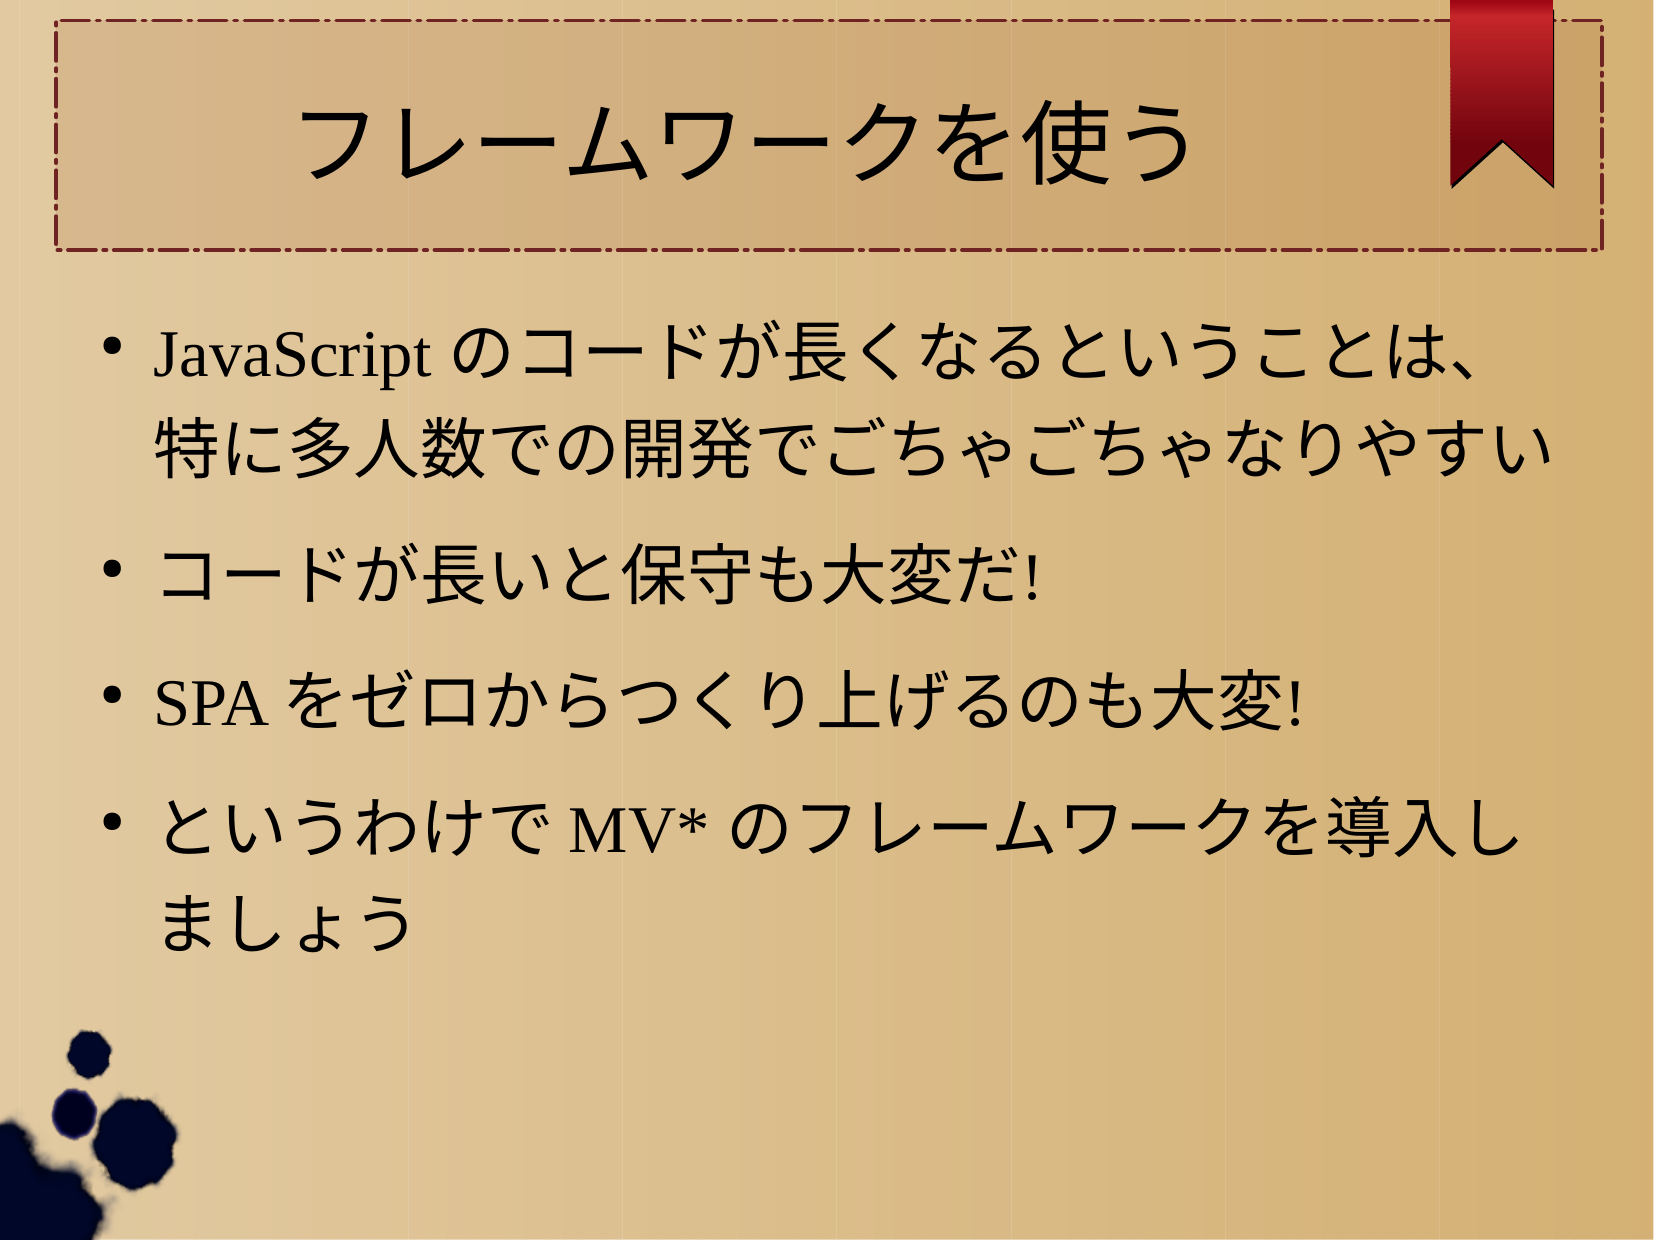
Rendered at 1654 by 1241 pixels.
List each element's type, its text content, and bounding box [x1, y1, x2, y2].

list JavaScript のコードが長くなるということは、特に多人数での開発でごちゃごちゃなりやすい コードが長いと保守も大変だ! SPA をゼロからつくり上げるのも大変! というわけで MV* のフレームワークを導入しましょう [82, 299, 1571, 1019]
title フレームワークを使う [82, 47, 1412, 229]
